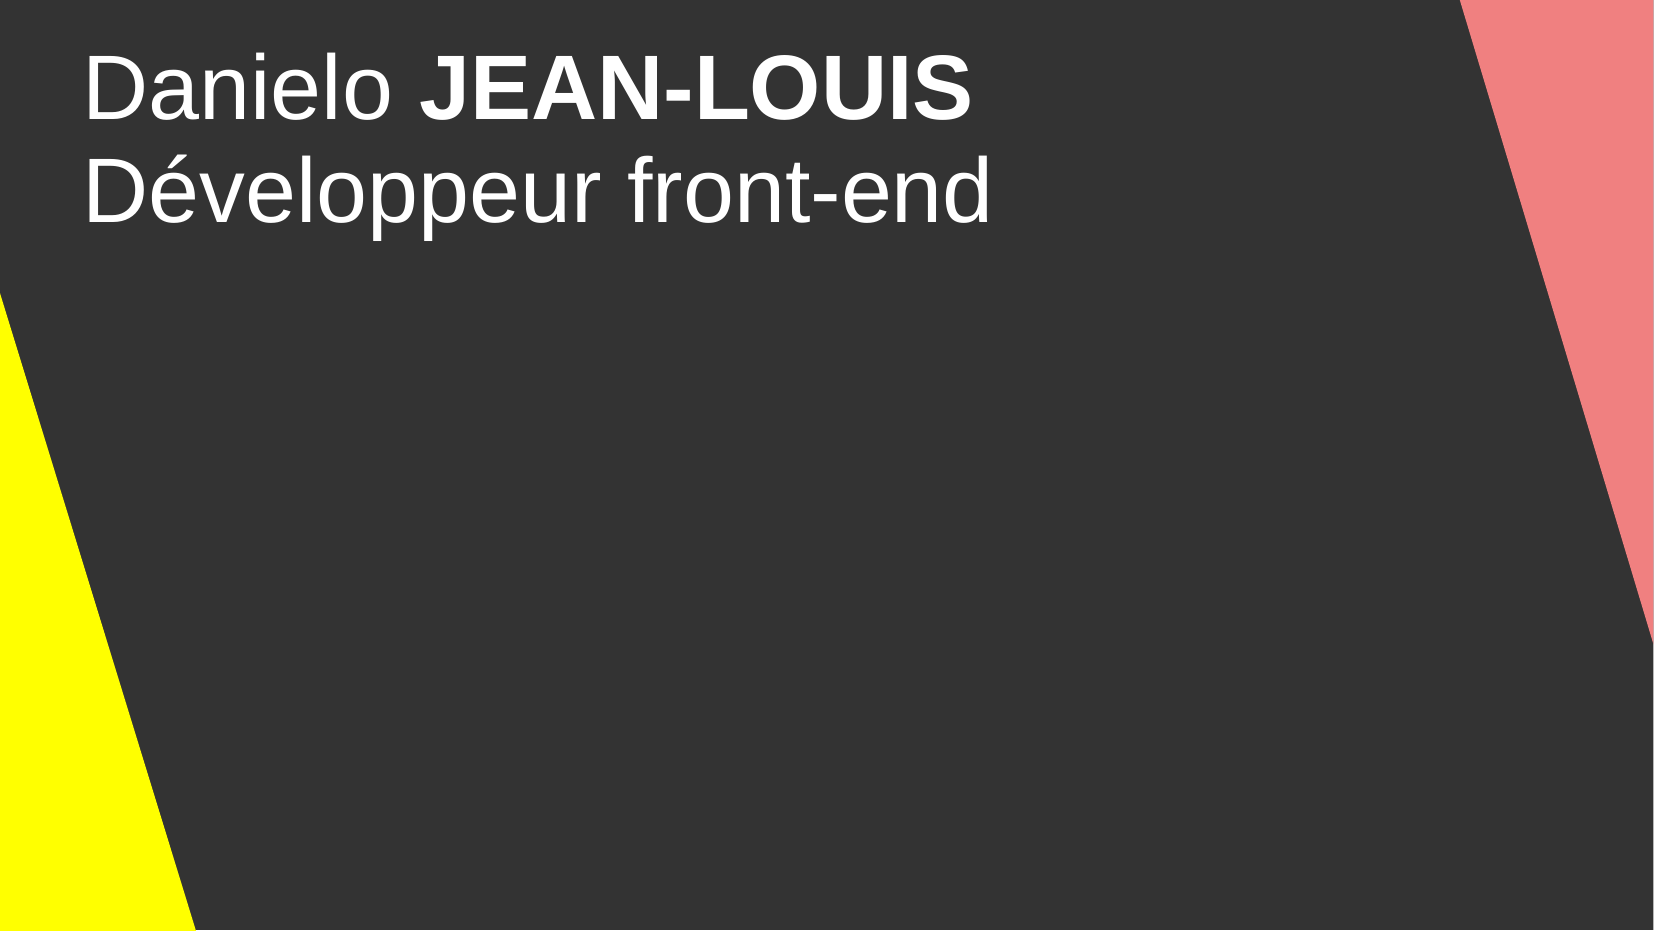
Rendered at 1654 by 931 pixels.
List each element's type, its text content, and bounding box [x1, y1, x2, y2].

subtitle Danielo JEAN-LOUIS Développeur front-end [82, 36, 1571, 758]
text_box [0, 293, 197, 931]
text_box [1459, 0, 1654, 647]
